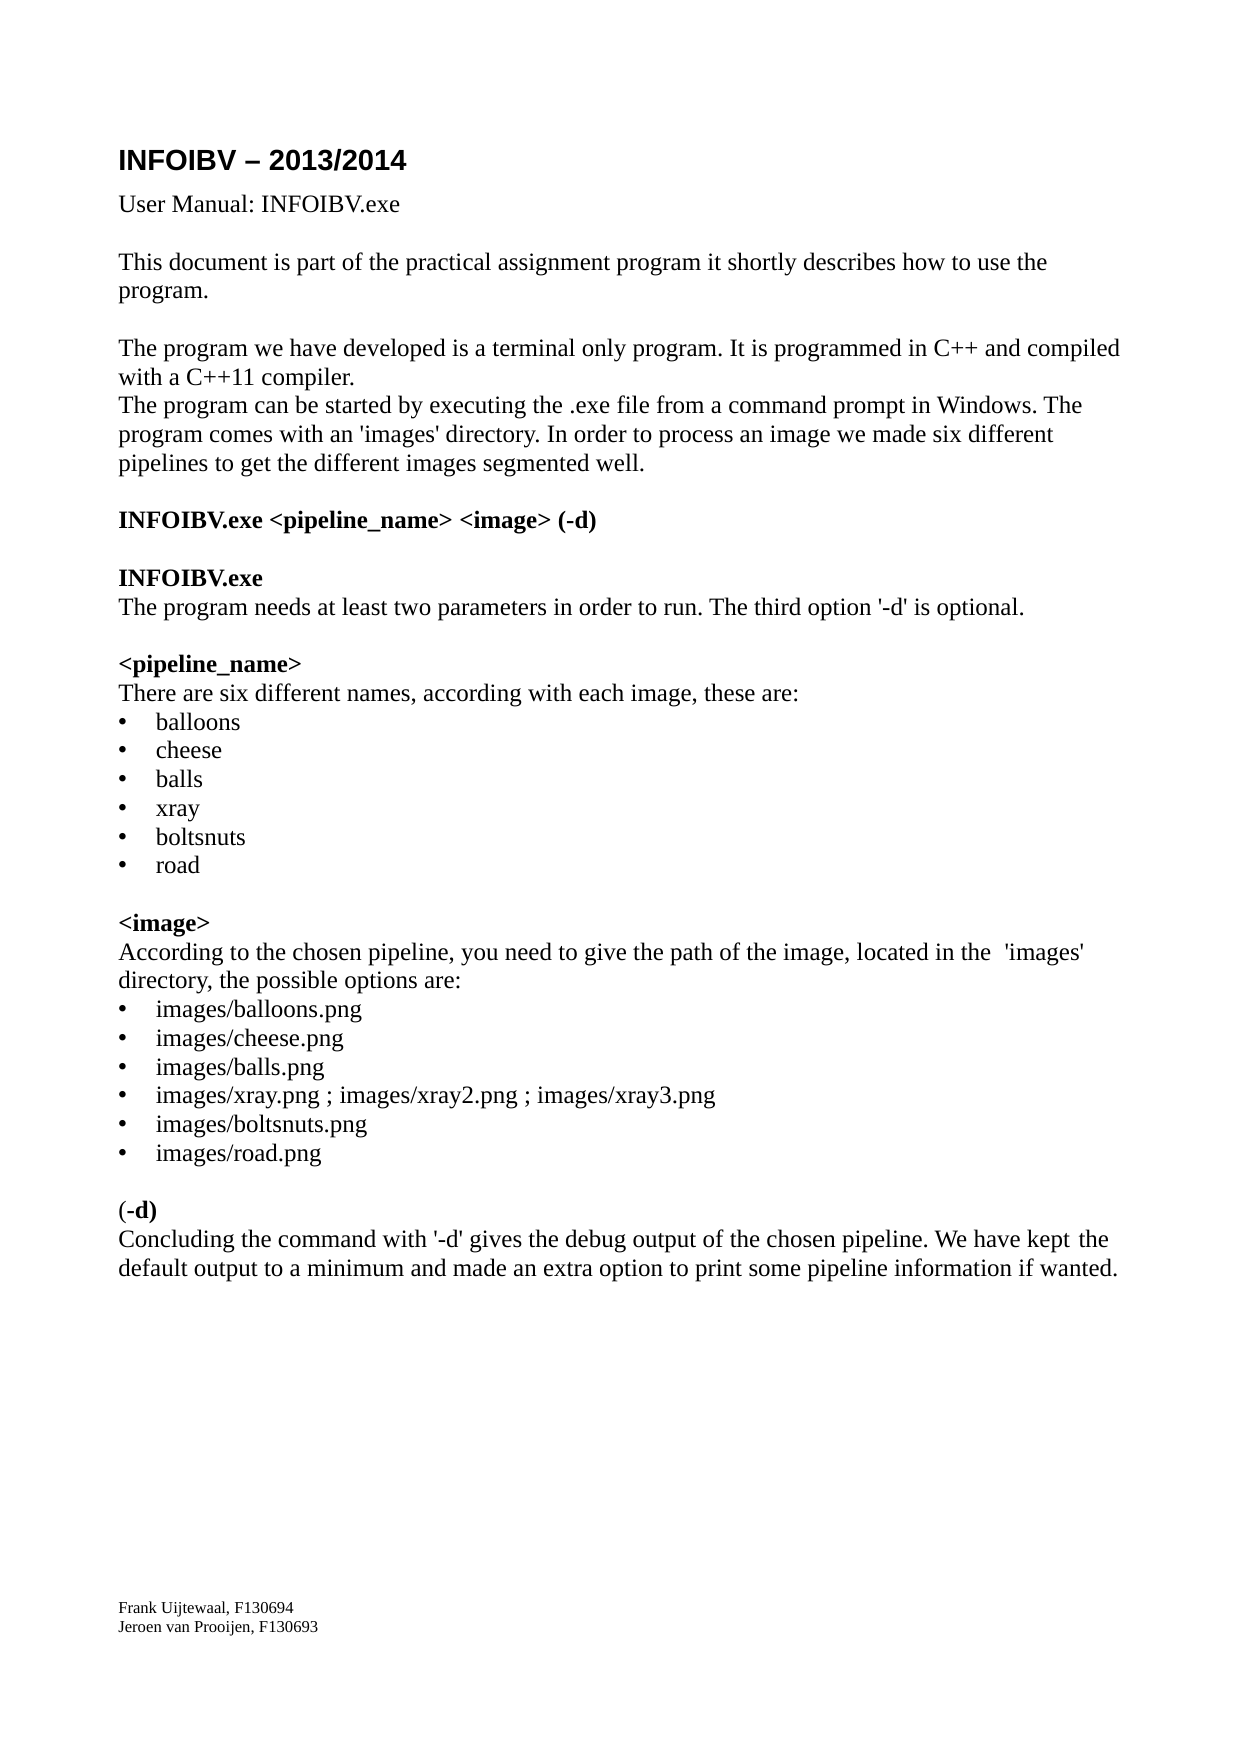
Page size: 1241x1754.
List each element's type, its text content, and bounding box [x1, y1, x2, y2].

list cheese [118, 735, 1122, 764]
text <pipeline_name> [44, 649, 1122, 678]
list images/xray.png ; images/xray2.png ; images/xray3.png [118, 1080, 1122, 1109]
subtitle INFOIBV – 2013/2014 [118, 143, 1122, 177]
list images/balloons.png [118, 994, 1122, 1023]
list boltsnuts [118, 822, 1122, 850]
text INFOIBV.exe <pipeline_name> <image> (-d) [118, 505, 1122, 534]
text Concluding the command with '-d' gives the debug output of the chosen pipeline. We have kept the default output to a minimum and made an extra option to print some pipeline information if wanted. [44, 1224, 1122, 1282]
text (-d) [44, 1195, 1122, 1224]
list road [118, 850, 1122, 879]
text The program can be started by executing the .exe file from a command prompt in Windows. The program comes with an 'images' directory. In order to process an image we made six different pipelines to get the different images segmented well. [118, 390, 1122, 477]
list images/road.png [118, 1138, 1122, 1167]
list images/balls.png [118, 1052, 1122, 1080]
text According to the chosen pipeline, you need to give the path of the image, located in the 'images' directory, the possible options are: [44, 937, 1122, 994]
text There are six different names, according with each image, these are: [44, 678, 1122, 707]
text The program needs at least two parameters in order to run. The third option '-d' is optional. [118, 592, 1122, 620]
text <image> [44, 908, 1122, 937]
text INFOIBV.exe [118, 563, 1122, 592]
list balls [118, 764, 1122, 793]
list images/cheese.png [118, 1023, 1122, 1052]
list images/boltsnuts.png [118, 1109, 1122, 1138]
text This document is part of the practical assignment program it shortly describes how to use the program. [118, 247, 1122, 304]
list balloons [118, 707, 1122, 735]
text The program we have developed is a terminal only program. It is programmed in C++ and compiled with a C++11 compiler. [118, 333, 1122, 390]
text User Manual: INFOIBV.exe [118, 189, 1122, 218]
list xray [118, 793, 1122, 822]
